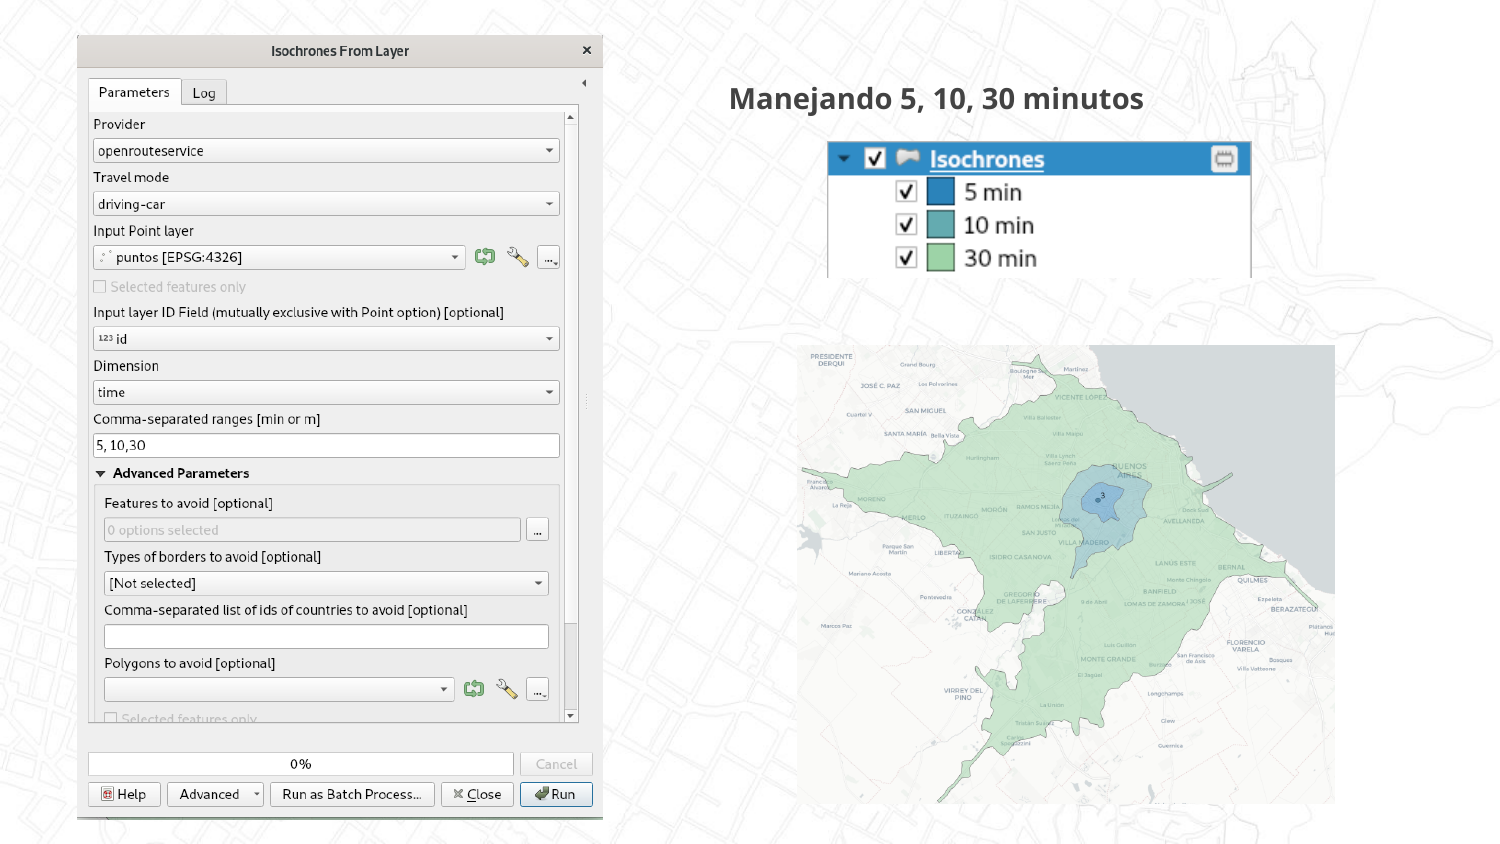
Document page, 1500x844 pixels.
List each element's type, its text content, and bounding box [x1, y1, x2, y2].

picture [0, 0, 1500, 844]
text_box Manejando 5, 10, 30 minutos [713, 70, 1394, 120]
